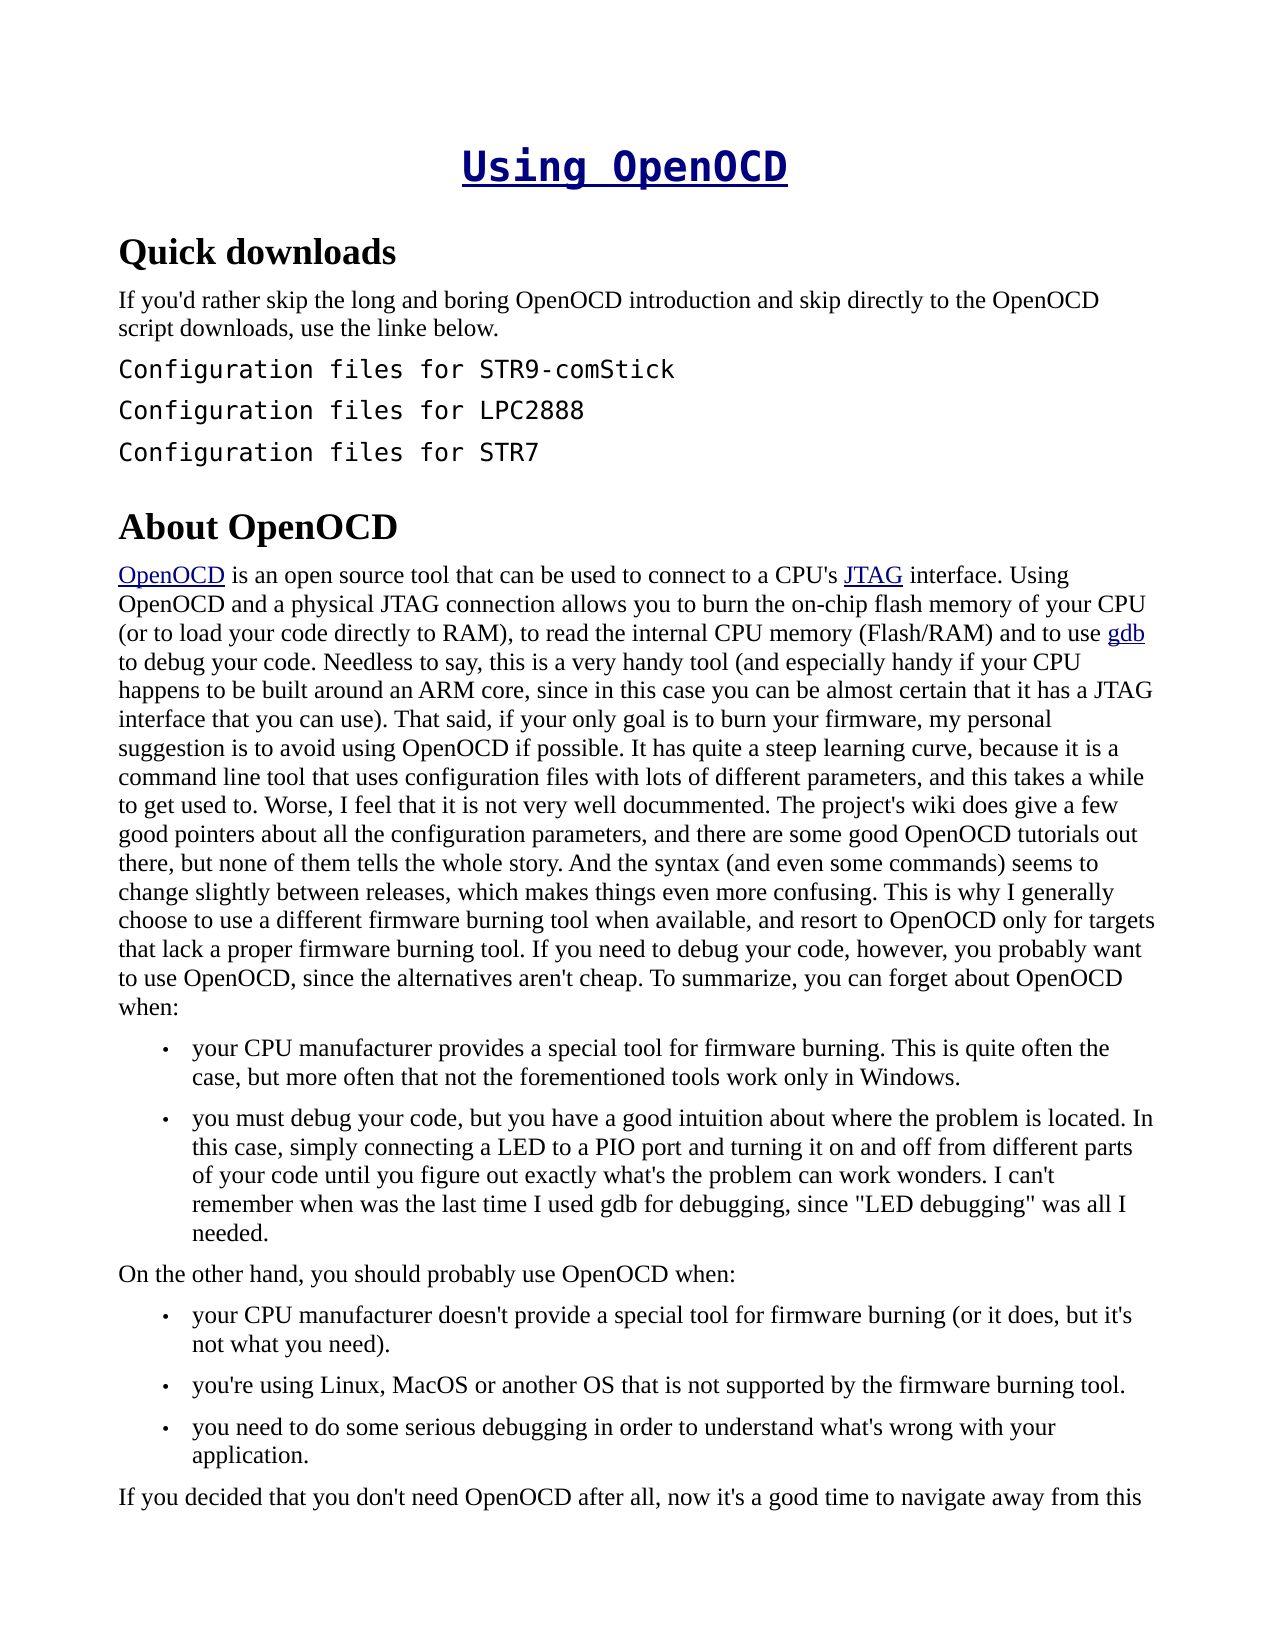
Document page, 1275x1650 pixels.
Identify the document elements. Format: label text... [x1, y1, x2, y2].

text Configuration files for STR9-comStick [118, 355, 1157, 384]
text Configuration files for STR7 [118, 438, 1157, 467]
subtitle Using OpenOCD [118, 143, 1157, 192]
list you must debug your code, but you have a good intuition about where the problem is located. In this case, simply connecting a LED to a PIO port and turning it on and off from different parts of your code until you figure out exactly what's the problem can work wonders. I can't remember when was the last time I used gdb for debugging, since "LED debugging" was all I needed. [162, 1103, 1157, 1247]
list your CPU manufacturer doesn't provide a special tool for firmware burning (or it does, but it's not what you need). [162, 1300, 1157, 1358]
subtitle Quick downloads [118, 229, 1157, 272]
list you need to do some serious debugging in order to understand what's wrong with your application. [162, 1412, 1157, 1469]
text Configuration files for LPC2888 [118, 396, 1157, 426]
text OpenOCD is an open source tool that can be used to connect to a CPU's JTAG interface. Using OpenOCD and a physical JTAG connection allows you to burn the on-chip flash memory of your CPU (or to load your code directly to RAM), to read the internal CPU memory (Flash/RAM) and to use gdb to debug your code. Needless to say, this is a very handy tool (and especially handy if your CPU happens to be built around an ARM core, since in this case you can be almost certain that it has a JTAG interface that you can use). That said, if your only goal is to burn your firmware, my personal suggestion is to avoid using OpenOCD if possible. It has quite a steep learning curve, because it is a command line tool that uses configuration files with lots of different parameters, and this takes a while to get used to. Worse, I feel that it is not very well docummented. The project's wiki does give a few good pointers about all the configuration parameters, and there are some good OpenOCD tutorials out there, but none of them tells the whole story. And the syntax (and even some commands) seems to change slightly between releases, which makes things even more confusing. This is why I generally choose to use a different firmware burning tool when available, and resort to OpenOCD only for targets that lack a proper firmware burning tool. If you need to debug your code, however, you probably want to use OpenOCD, since the alternatives aren't cheap. To summarize, you can forget about OpenOCD when: [118, 560, 1157, 1020]
subtitle About OpenOCD [118, 505, 1157, 548]
text On the other hand, you should probably use OpenOCD when: [118, 1259, 1157, 1288]
text If you'd rather skip the long and boring OpenOCD introduction and skip directly to the OpenOCD script downloads, use the linke below. [118, 285, 1157, 342]
list your CPU manufacturer provides a special tool for firmware burning. This is quite often the case, but more often that not the forementioned tools work only in Windows. [162, 1033, 1157, 1090]
list you're using Linux, MacOS or another OS that is not supported by the firmware burning tool. [162, 1370, 1157, 1399]
text If you decided that you don't need OpenOCD after all, now it's a good time to navigate away from this [118, 1482, 1157, 1510]
